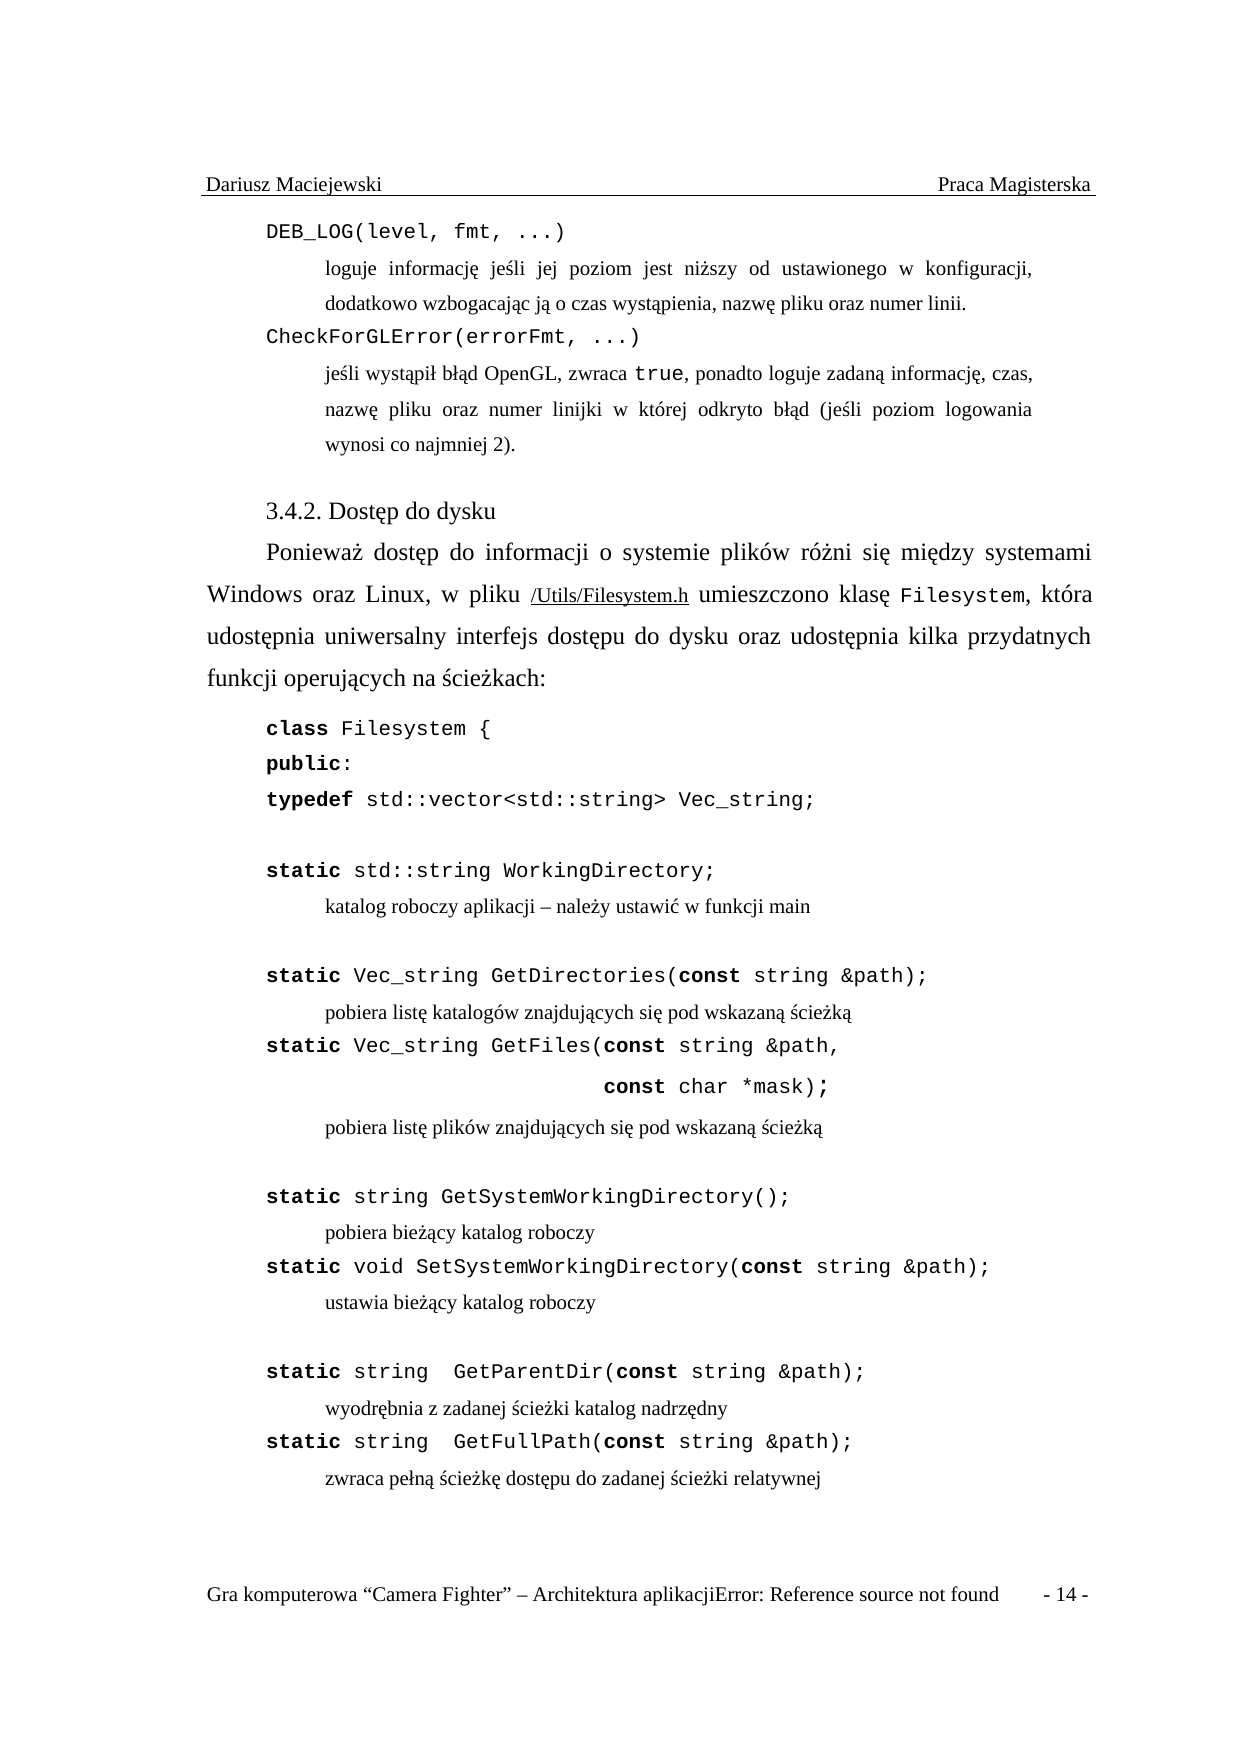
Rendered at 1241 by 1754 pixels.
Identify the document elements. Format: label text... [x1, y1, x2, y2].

text katalog roboczy aplikacji – należy ustawić w funkcji main [325, 895, 1033, 918]
text pobiera listę katalogów znajdujących się pod wskazaną ścieżką [325, 1001, 1033, 1024]
text jeśli wystąpił błąd OpenGL, zwraca true, ponadto loguje zadaną informację, czas, nazwę pliku oraz numer linijki w której odkryto błąd (jeśli poziom logowania wynosi co najmniej 2). [325, 362, 1033, 456]
text wyodrębnia z zadanej ścieżki katalog nadrzędny [325, 1397, 1033, 1420]
text ustawia bieżący katalog roboczy [325, 1291, 1033, 1314]
text static string GetFullPath(const string &path); [266, 1431, 1033, 1455]
text DEB_LOG(level, fmt, ...) [266, 221, 1033, 245]
text zwraca pełną ścieżkę dostępu do zadanej ścieżki relatywnej [325, 1467, 1033, 1490]
text Ponieważ dostęp do informacji o systemie plików różni się między systemami Windows oraz Linux, w pliku /Utils/Filesystem.h umieszczono klasę Filesystem, która udostępnia uniwersalny interfejs dostępu do dysku oraz udostępnia kilka przydatnych funkcji operujących na ścieżkach: [207, 538, 1092, 692]
text CheckForGLError(errorFmt, ...) [266, 326, 1033, 350]
text static Vec_string GetDirectories(const string &path); [266, 965, 1033, 989]
text static void SetSystemWorkingDirectory(const string &path); [266, 1256, 1033, 1279]
text static string GetParentDir(const string &path); [266, 1361, 1033, 1385]
text static string GetSystemWorkingDirectory(); [266, 1186, 1033, 1209]
text public: [266, 753, 1033, 777]
text class Filesystem { [266, 718, 1033, 742]
text static std::string WorkingDirectory; [266, 860, 1033, 883]
text pobiera listę plików znajdujących się pod wskazaną ścieżką [325, 1116, 1033, 1139]
text typedef std::vector<std::string> Vec_string; [266, 789, 1033, 812]
text loguje informację jeśli jej poziom jest niższy od ustawionego w konfiguracji, dodatkowo wzbogacając ją o czas wystąpienia, nazwę pliku oraz numer linii. [325, 257, 1033, 315]
text static Vec_string GetFiles(const string &path, const char *mask); [266, 1035, 1033, 1101]
subtitle Dostęp do dysku [207, 497, 1092, 524]
text pobiera bieżący katalog roboczy [325, 1221, 1033, 1244]
